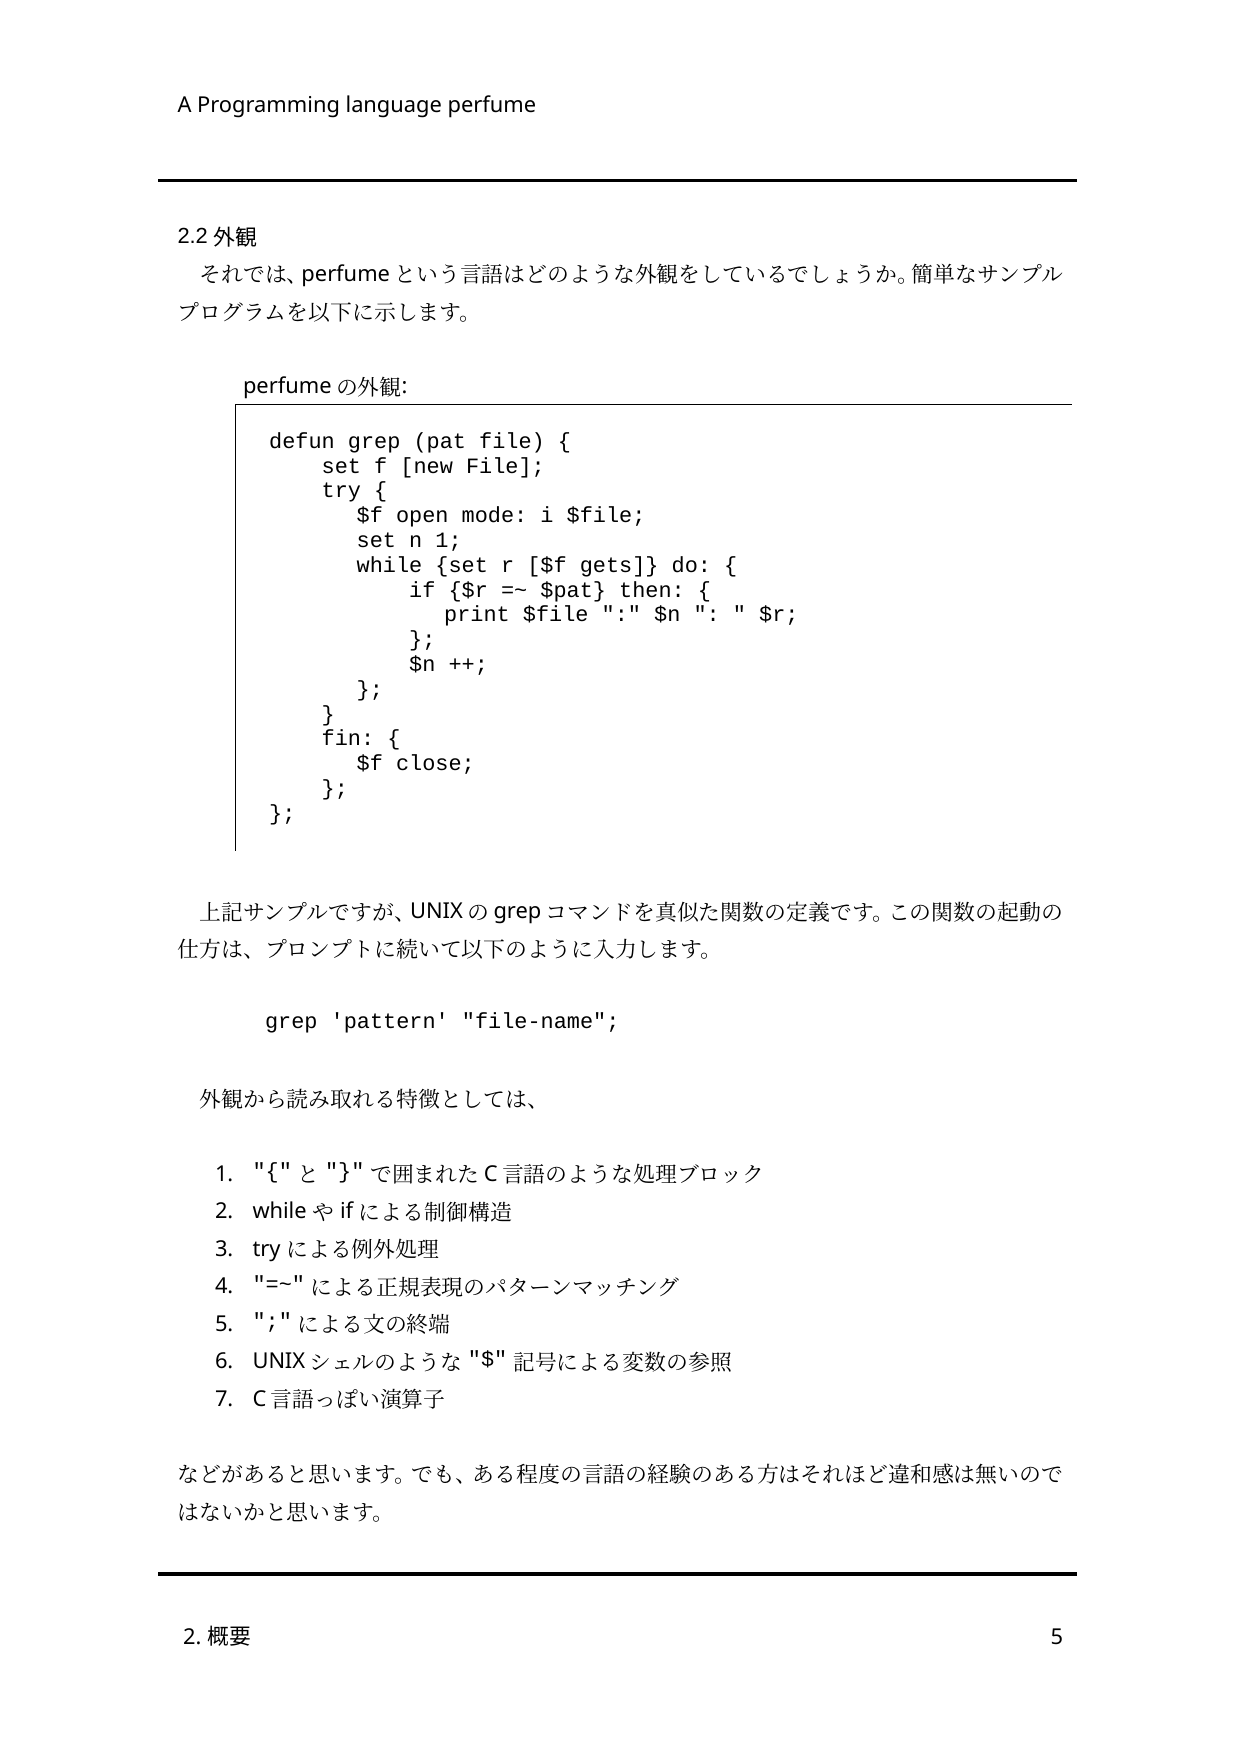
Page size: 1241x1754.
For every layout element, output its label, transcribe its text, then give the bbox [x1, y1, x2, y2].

text perfumeの外観: [243, 367, 1063, 404]
list "{" と "}" で囲まれたC言語のような処理ブロック [215, 1154, 1063, 1192]
text などがあると思います。でも、ある程度の言語の経験のある方はそれほど違和感は無いのではないかと思います。 [177, 1454, 1063, 1529]
text 上記サンプルですが、UNIXのgrepコマンドを真似た関数の定義です。この関数の起動の仕方は、プロンプトに続いて以下のように入力します。 [177, 892, 1063, 967]
text それでは、perfumeという言語はどのような外観をしているでしょうか。簡単なサンプルプログラムを以下に示します。 [177, 254, 1063, 329]
list C言語っぽい演算子 [215, 1379, 1063, 1417]
table_header defun grep (pat file) { set f [new File]; try { $f open mode: i $file; set n 1; while {set r [$f gets]} do: { if {$r =~ $pat} then: { print $file ":" $n ": " $r; }; $n ++; }; } fin: { $f close; }; }; [236, 405, 1072, 851]
list "=~" による正規表現のパターンマッチング [215, 1267, 1063, 1304]
text grep 'pattern' "file-name"; [177, 1004, 1063, 1042]
list UNIXシェルのような "$" 記号による変数の参照 [215, 1342, 1063, 1379]
subtitle 2.2 外観 [177, 217, 1063, 254]
list ";" による文の終端 [215, 1304, 1063, 1342]
list while や if による制御構造 [215, 1192, 1063, 1229]
list try による例外処理 [215, 1229, 1063, 1267]
text 外観から読み取れる特徴としては、 [177, 1079, 1063, 1117]
